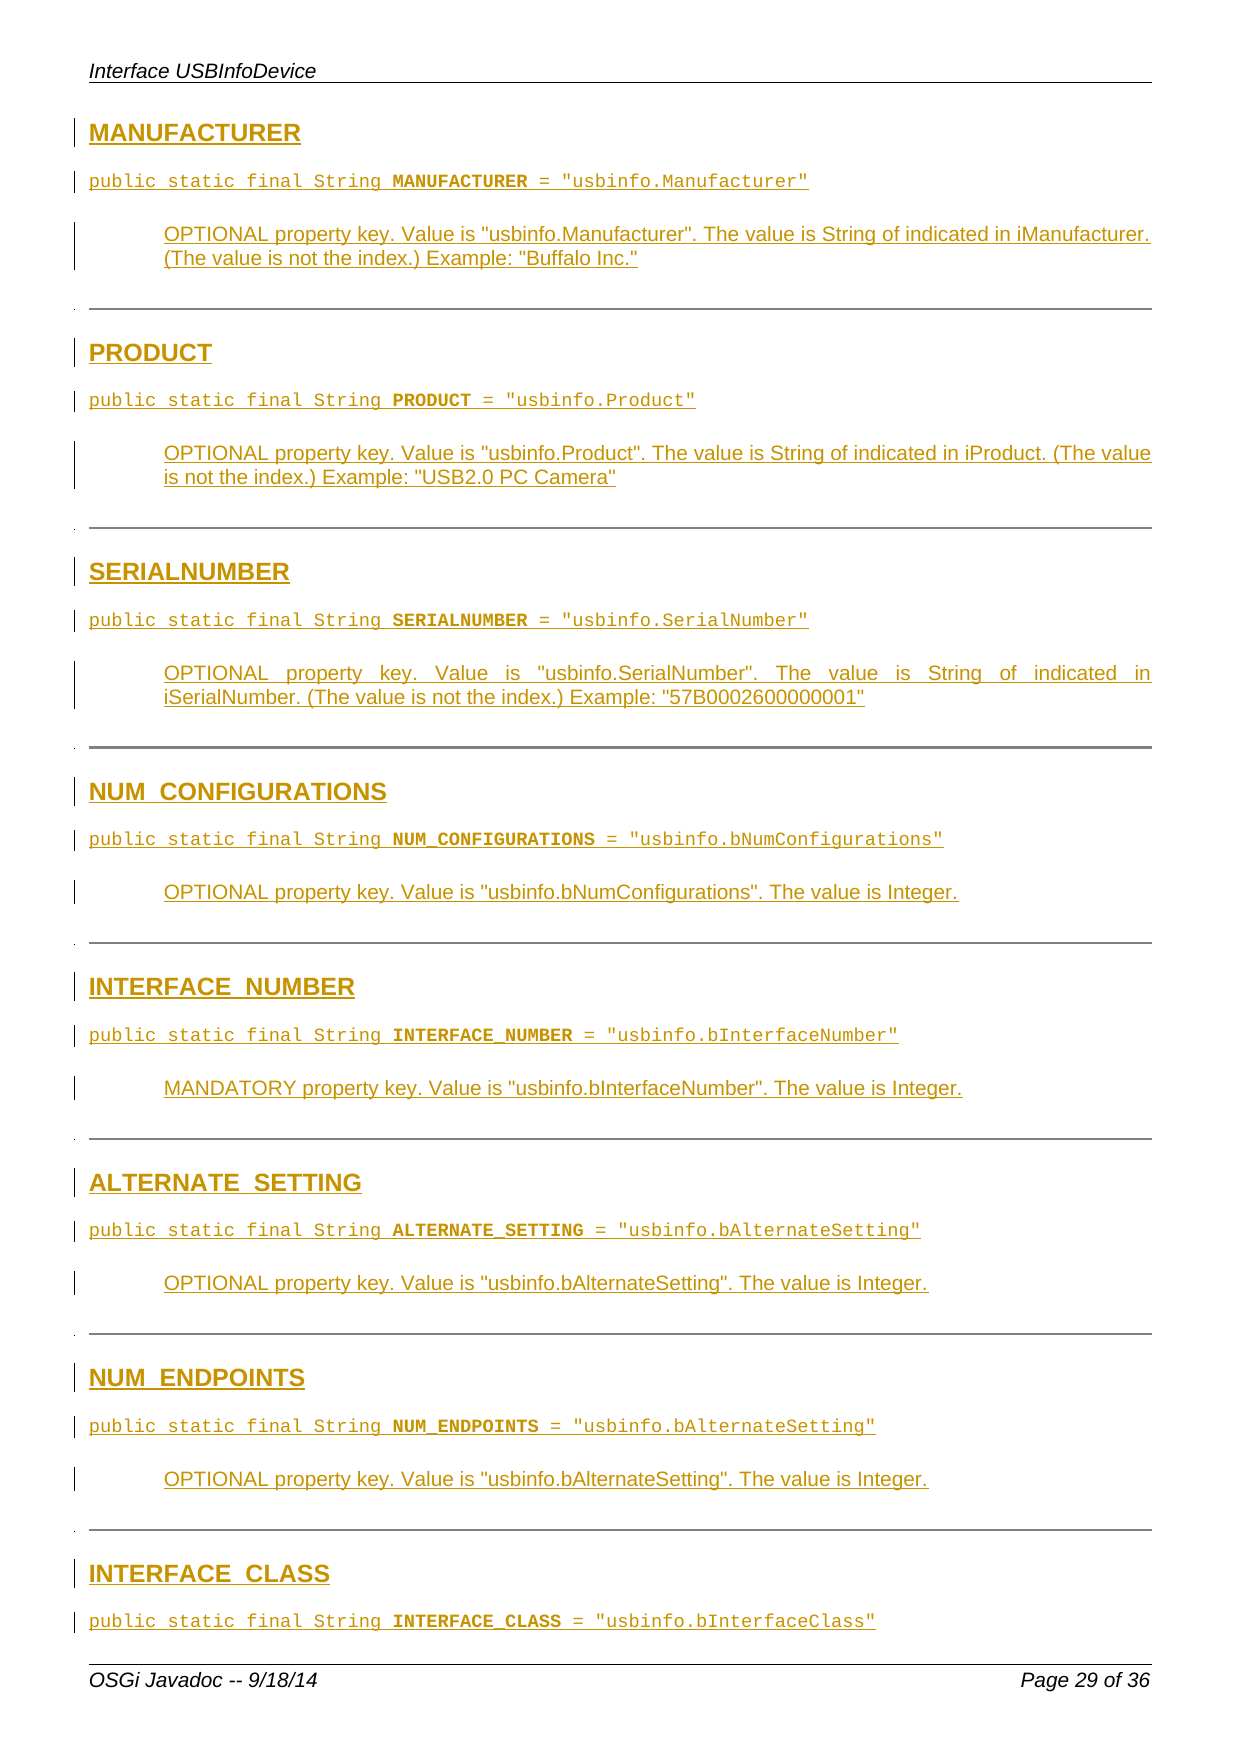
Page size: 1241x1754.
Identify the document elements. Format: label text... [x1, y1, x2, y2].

text OPTIONAL property key. Value is "usbinfo.bNumConfigurations". The value is Integer. [163, 880, 1152, 904]
subtitle ALTERNATE_SETTING [88, 1168, 1152, 1197]
subtitle INTERFACE_NUMBER [88, 972, 1152, 1001]
text public static final String INTERFACE_NUMBER = "usbinfo.bInterfaceNumber" [88, 1025, 1152, 1047]
text MANDATORY property key. Value is "usbinfo.bInterfaceNumber". The value is Integer. [163, 1076, 1152, 1100]
text public static final String SERIALNUMBER = "usbinfo.SerialNumber" [88, 610, 1152, 632]
subtitle SERIALNUMBER [88, 557, 1152, 586]
text iSerialNumber. (The value is not the index.) Example: "57B0002600000001" [163, 683, 1152, 709]
subtitle NUM_ENDPOINTS [88, 1363, 1152, 1392]
text public static final String ALTERNATE_SETTING = "usbinfo.bAlternateSetting" [88, 1221, 1152, 1242]
subtitle INTERFACE_CLASS [88, 1559, 1152, 1588]
text OPTIONAL property key. Value is "usbinfo.Manufacturer". The value is String of indicated in iManufacturer. (The value is not the index.) Example: "Buffalo Inc." [163, 222, 1152, 270]
text OPTIONAL property key. Value is "usbinfo.bAlternateSetting". The value is Integer. [163, 1271, 1152, 1295]
text public static final String NUM_CONFIGURATIONS = "usbinfo.bNumConfigurations" [88, 830, 1152, 851]
subtitle NUM_CONFIGURATIONS [88, 777, 1152, 806]
text is not the index.) Example: "USB2.0 PC Camera" [163, 463, 1152, 489]
text public static final String NUM_ENDPOINTS = "usbinfo.bAlternateSetting" [88, 1416, 1152, 1438]
text public static final String INTERFACE_CLASS = "usbinfo.bInterfaceClass" [88, 1612, 1152, 1633]
text OPTIONAL property key. Value is "usbinfo.SerialNumber". The value is String of indicated in [163, 661, 1152, 682]
text OPTIONAL property key. Value is "usbinfo.Product". The value is String of indicated in iProduct. (The value [163, 441, 1152, 462]
text public static final String PRODUCT = "usbinfo.Product" [88, 391, 1152, 412]
text public static final String MANUFACTURER = "usbinfo.Manufacturer" [88, 171, 1152, 193]
text OPTIONAL property key. Value is "usbinfo.bAlternateSetting". The value is Integer. [163, 1467, 1152, 1491]
subtitle MANUFACTURER [88, 118, 1152, 147]
subtitle PRODUCT [88, 338, 1152, 367]
